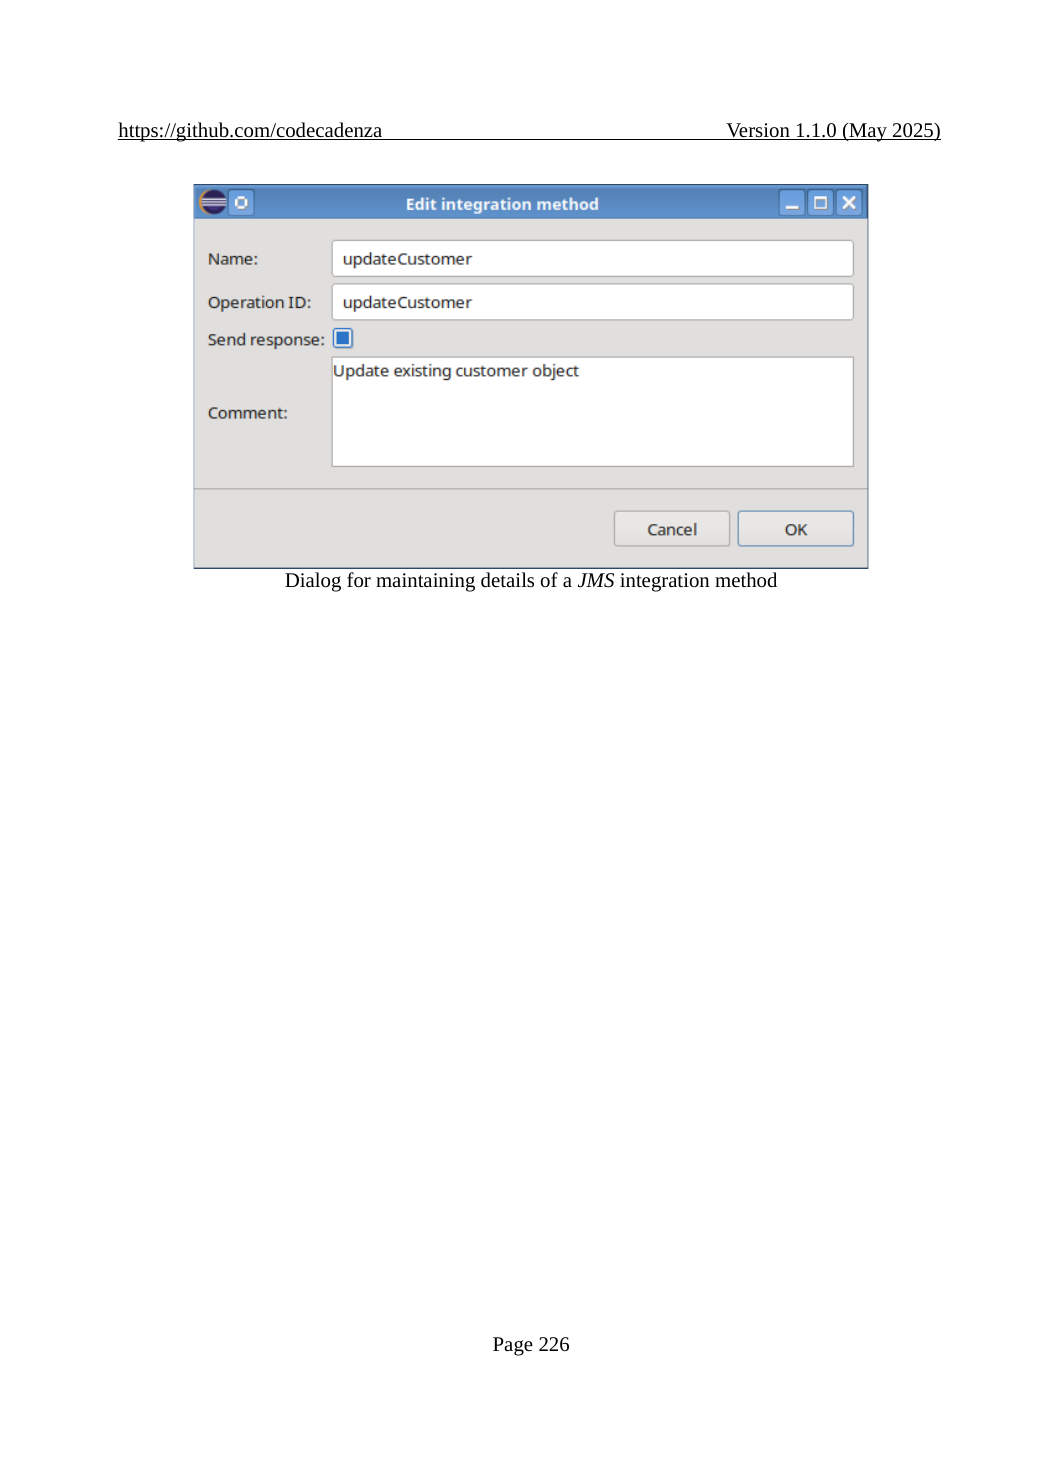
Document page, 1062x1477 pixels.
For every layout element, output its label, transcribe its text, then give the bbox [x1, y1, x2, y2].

text Dialog for maintaining details of a JMS integration method [193, 569, 868, 592]
picture [193, 184, 869, 569]
